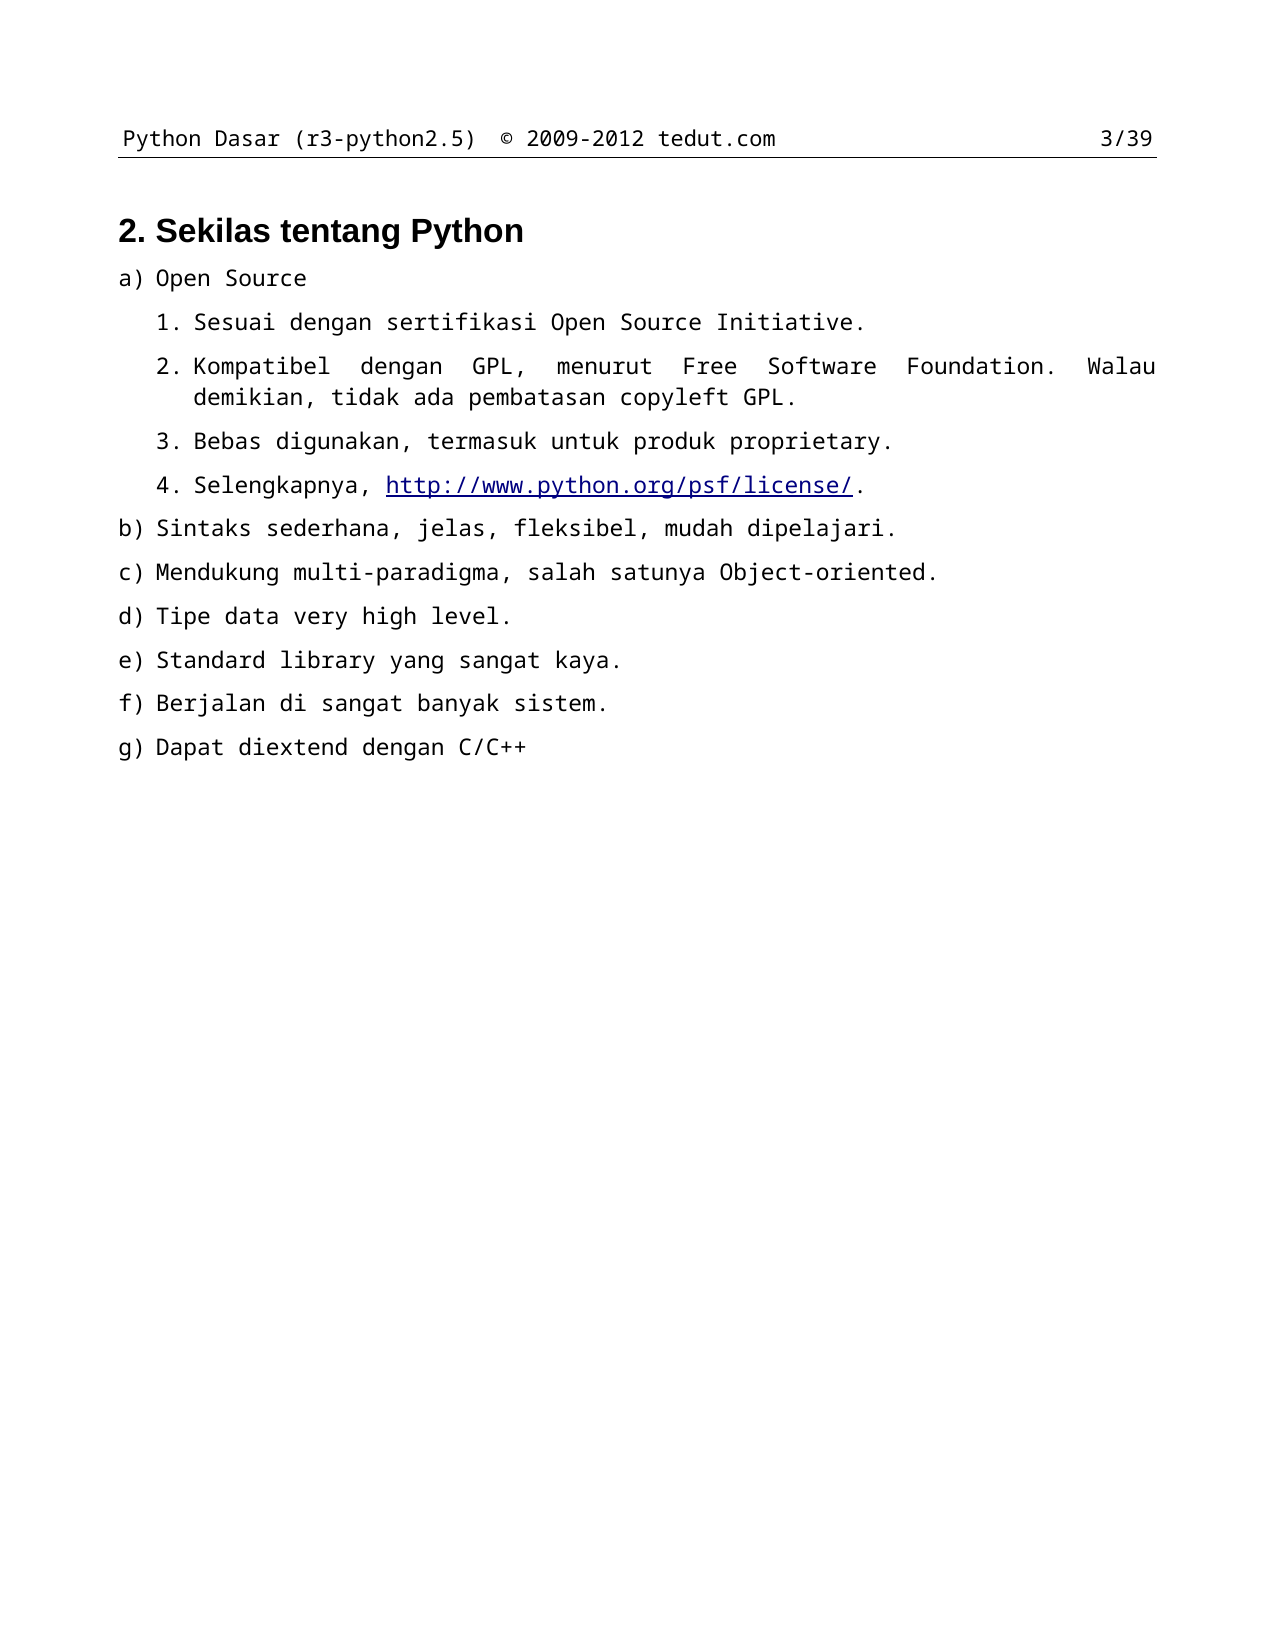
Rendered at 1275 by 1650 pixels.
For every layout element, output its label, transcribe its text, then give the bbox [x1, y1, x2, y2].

list Mendukung multi-paradigma, salah satunya Object-oriented. [118, 556, 1157, 587]
list Tipe data very high level. [118, 600, 1157, 631]
list Selengkapnya, http://www.python.org/psf/license/. [156, 469, 1157, 500]
list Standard library yang sangat kaya. [118, 644, 1157, 675]
list Sintaks sederhana, jelas, fleksibel, mudah dipelajari. [118, 512, 1157, 544]
list Open Source [118, 262, 1157, 294]
list Kompatibel dengan GPL, menurut Free Software Foundation. Walau demikian, tidak ada pembatasan copyleft GPL. [156, 350, 1157, 412]
list Berjalan di sangat banyak sistem. [118, 687, 1157, 719]
subtitle 2. Sekilas tentang Python [118, 211, 1157, 250]
list Dapat diextend dengan C/C++ [118, 731, 1157, 762]
list Bebas digunakan, termasuk untuk produk proprietary. [156, 425, 1157, 456]
list Sesuai dengan sertifikasi Open Source Initiative. [156, 306, 1157, 337]
